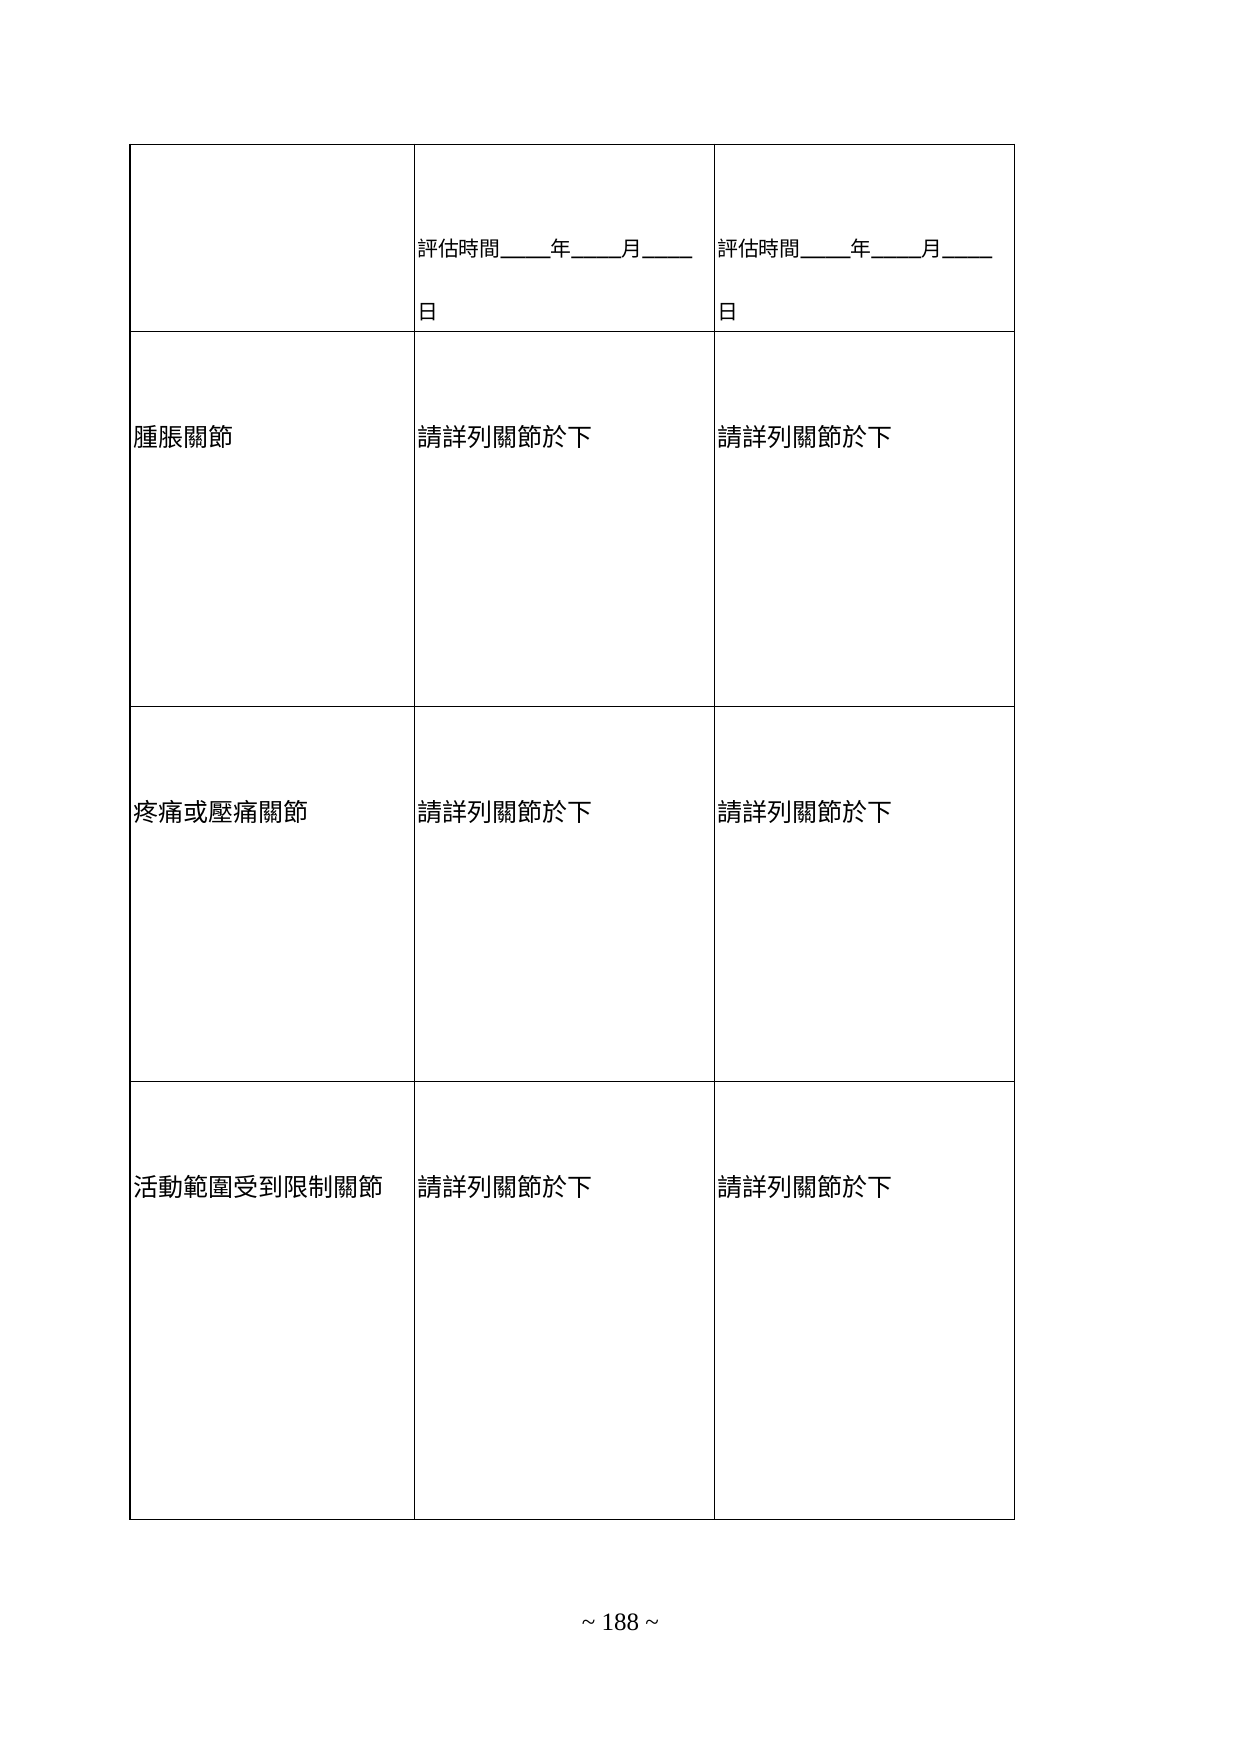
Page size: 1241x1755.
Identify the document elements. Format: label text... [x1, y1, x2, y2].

table_cell 請詳列關節於下 [715, 332, 1014, 706]
table_cell 疼痛或壓痛關節 [131, 707, 414, 1081]
table_cell 請詳列關節於下 [715, 707, 1014, 1081]
table_cell 腫脹關節 [131, 332, 414, 706]
table_cell 評估時間____年____月____日 [715, 145, 1014, 331]
table_cell 請詳列關節於下 [415, 1082, 714, 1518]
table_cell [131, 145, 414, 331]
table_cell 請詳列關節於下 [415, 707, 714, 1081]
table_cell 活動範圍受到限制關節 [131, 1082, 414, 1518]
table_cell 請詳列關節於下 [415, 332, 714, 706]
table_cell 請詳列關節於下 [715, 1082, 1014, 1518]
table_cell 評估時間____年____月____日 [415, 145, 714, 331]
